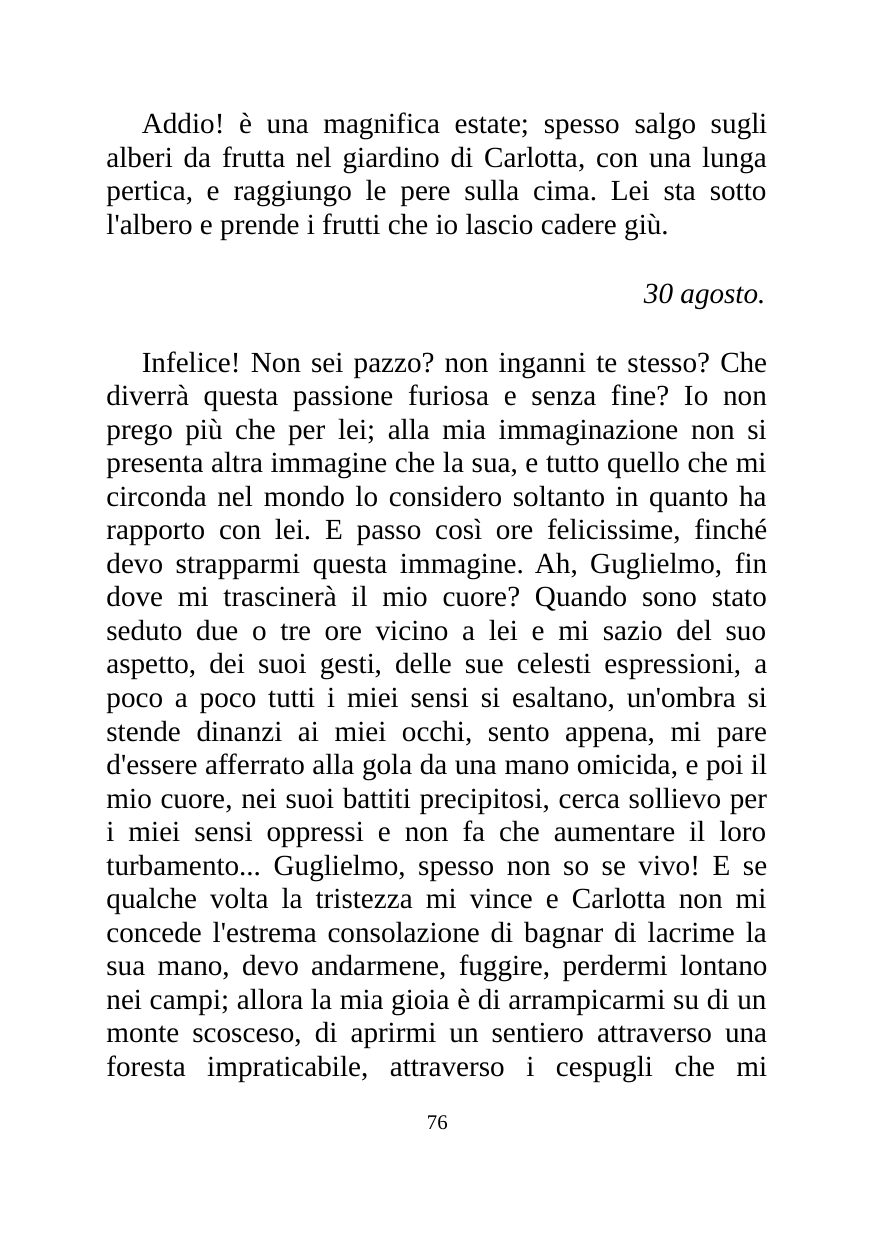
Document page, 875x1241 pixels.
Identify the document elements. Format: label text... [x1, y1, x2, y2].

text Infelice! Non sei pazzo? non inganni te stesso? Che diverrà questa passione furiosa e senza fine? Io non prego più che per lei; alla mia immaginazione non si presenta altra immagine che la sua, e tutto quello che mi circonda nel mondo lo considero soltanto in quanto ha rapporto con lei. E passo così ore felicissime, finché devo strapparmi questa immagine. Ah, Guglielmo, fin dove mi trascinerà il mio cuore? Quando sono stato seduto due o tre ore vicino a lei e mi sazio del suo aspetto, dei suoi gesti, delle sue celesti espressioni, a poco a poco tutti i miei sensi si esaltano, un'ombra si stende dinanzi ai miei occhi, sento appena, mi pare d'essere afferrato alla gola da una mano omicida, e poi il mio cuore, nei suoi battiti precipitosi, cerca sollievo per i miei sensi oppressi e non fa che aumentare il loro turbamento... Guglielmo, spesso non so se vivo! E se qualche volta la tristezza mi vince e Carlotta non mi concede l'estrema consolazione di bagnar di lacrime la sua mano, devo andarmene, fuggire, perdermi lontano nei campi; allora la mia gioia è di arrampicarmi su di un monte scosceso, di aprirmi un sentiero attraverso una foresta impraticabile, attraverso i cespugli che mi [106, 345, 768, 1083]
text Addio! è una magnifica estate; spesso salgo sugli alberi da frutta nel giardino di Carlotta, con una lunga pertica, e raggiungo le pere sulla cima. Lei sta sotto l'albero e prende i frutti che io lascio cadere giù. [106, 106, 768, 240]
text 30 agosto. [106, 276, 768, 309]
